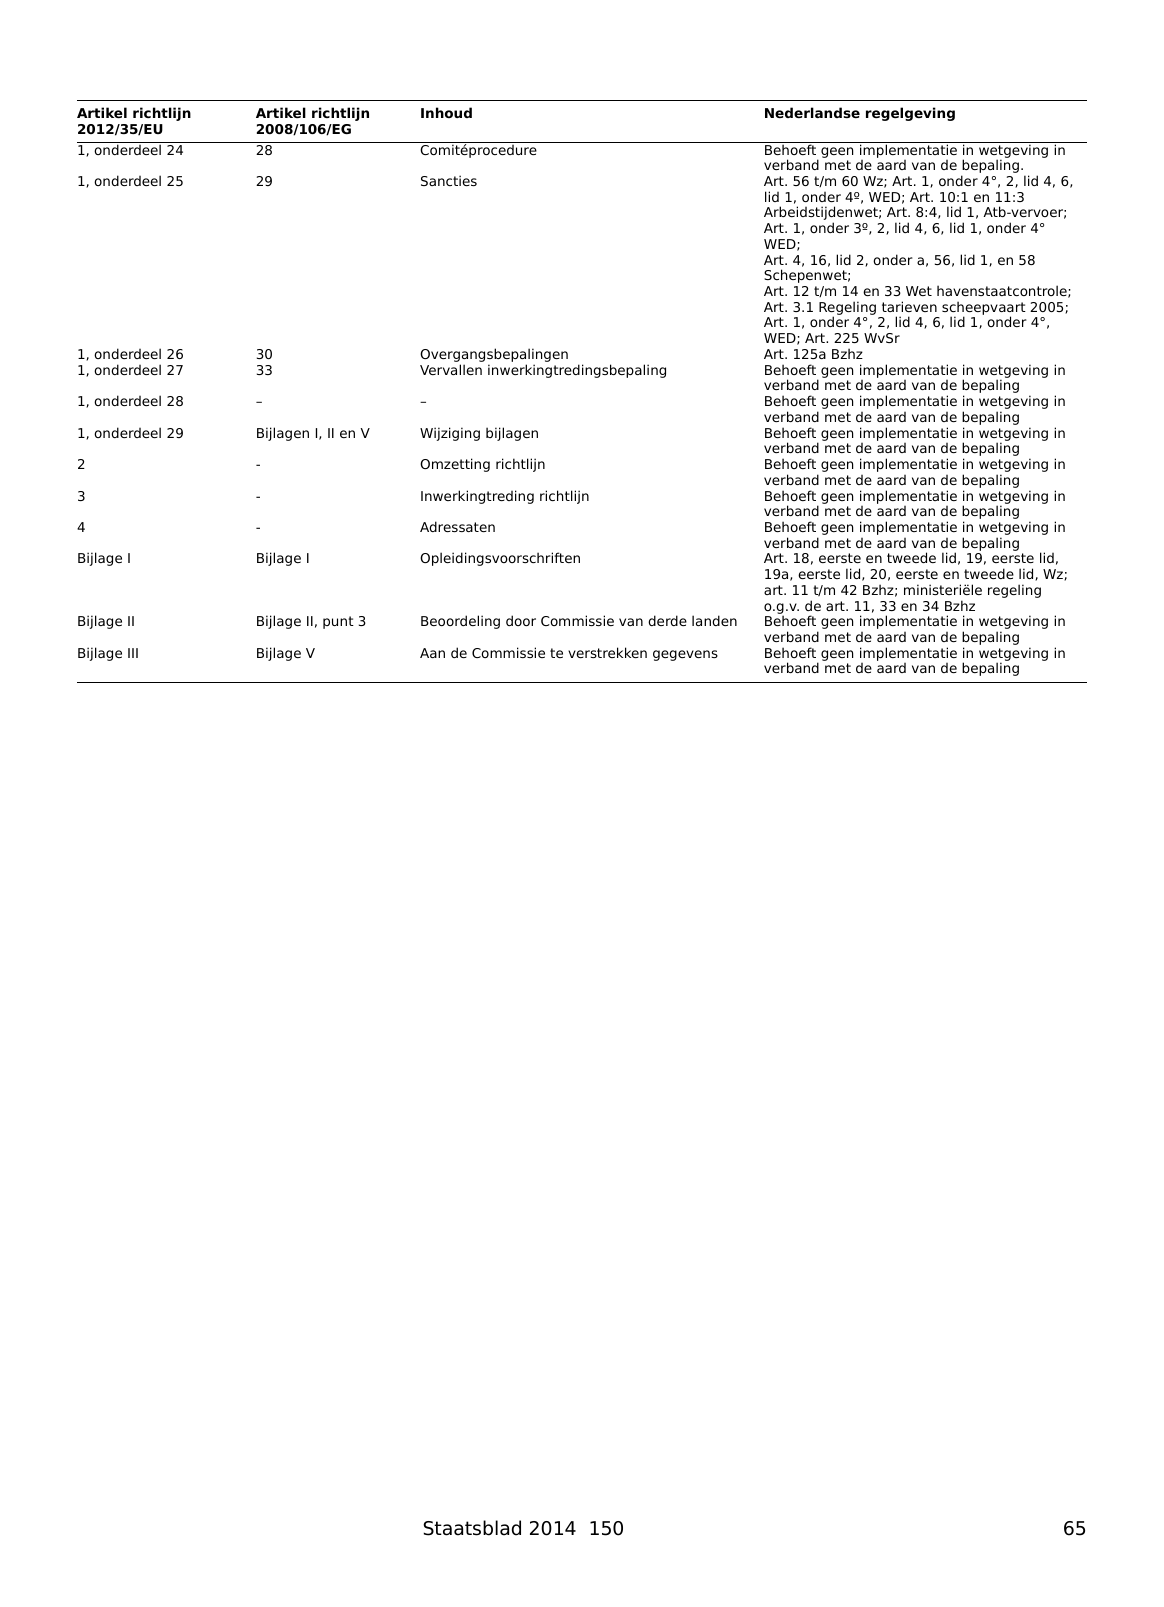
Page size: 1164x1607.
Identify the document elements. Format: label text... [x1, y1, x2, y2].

table_cell Sancties [414, 174, 758, 347]
table_cell Inwerkingtreding richtlijn [414, 488, 758, 520]
table_cell 30 [250, 347, 414, 362]
table_cell Behoeft geen implementatie in wetgeving in verband met de aard van de bepaling [758, 520, 1087, 551]
table_header Artikel richtlijn 2012/35/EU [77, 101, 249, 142]
table_cell Behoeft geen implementatie in wetgeving in verband met de aard van de bepaling [758, 363, 1087, 394]
table_cell 2 [77, 457, 249, 488]
table_header Artikel richtlijn 2008/106/EG [250, 101, 414, 142]
table_cell 3 [77, 488, 249, 520]
table_cell Bijlage I [250, 551, 414, 614]
table_cell Behoeft geen implementatie in wetgeving in verband met de aard van de bepaling [758, 488, 1087, 520]
table_cell Overgangsbepalingen [414, 347, 758, 362]
table_cell Behoeft geen implementatie in wetgeving in verband met de aard van de bepaling. [758, 143, 1087, 174]
table_cell 1, onderdeel 29 [77, 425, 249, 457]
table_cell - [250, 457, 414, 488]
table_cell Art. 18, eerste en tweede lid, 19, eerste lid, 19a, eerste lid, 20, eerste en tweede lid, Wz; art. 11 t/m 42 Bzhz; ministeriële regeling o.g.v. de art. 11, 33 en 34 Bzhz [758, 551, 1087, 614]
table_cell 33 [250, 363, 414, 394]
table_cell Behoeft geen implementatie in wetgeving in verband met de aard van de bepaling [758, 646, 1087, 682]
table_cell Vervallen inwerkingtredingsbepaling [414, 363, 758, 394]
table_cell Omzetting richtlijn [414, 457, 758, 488]
table_cell - [250, 488, 414, 520]
table_cell Bijlage I [77, 551, 249, 614]
table_cell Adressaten [414, 520, 758, 551]
table_cell Behoeft geen implementatie in wetgeving in verband met de aard van de bepaling [758, 425, 1087, 457]
table_cell Opleidingsvoorschriften [414, 551, 758, 614]
table_header Inhoud [414, 101, 758, 142]
table_cell - [250, 520, 414, 551]
table_cell – [250, 394, 414, 425]
table_cell Wijziging bijlagen [414, 425, 758, 457]
table_cell Aan de Commissie te verstrekken gegevens [414, 646, 758, 682]
table_cell 1, onderdeel 27 [77, 363, 249, 394]
table_cell Behoeft geen implementatie in wetgeving in verband met de aard van de bepaling [758, 457, 1087, 488]
table_cell – [414, 394, 758, 425]
table_header Nederlandse regelgeving [758, 101, 1087, 142]
table_cell 1, onderdeel 26 [77, 347, 249, 362]
table_cell Beoordeling door Commissie van derde landen [414, 614, 758, 646]
table_cell 4 [77, 520, 249, 551]
table_cell Bijlagen I, II en V [250, 425, 414, 457]
table_cell Art. 56 t/m 60 Wz; Art. 1, onder 4°, 2, lid 4, 6, lid 1, onder 4º, WED; Art. 10:1 en 11:3 Arbeidstijdenwet; Art. 8:4, lid 1, Atb-vervoer; Art. 1, onder 3º, 2, lid 4, 6, lid 1, onder 4° WED; Art. 4, 16, lid 2, onder a, 56, lid 1, en 58 Schepenwet; Art. 12 t/m 14 en 33 Wet havenstaatcontrole; Art. 3.1 Regeling tarieven scheepvaart 2005; Art. 1, onder 4°, 2, lid 4, 6, lid 1, onder 4°, WED; Art. 225 WvSr [758, 174, 1087, 347]
table_cell Behoeft geen implementatie in wetgeving in verband met de aard van de bepaling [758, 614, 1087, 646]
table_cell Comitéprocedure [414, 143, 758, 174]
table_cell 1, onderdeel 25 [77, 174, 249, 347]
table_cell 29 [250, 174, 414, 347]
table_cell Bijlage II [77, 614, 249, 646]
table_cell Bijlage II, punt 3 [250, 614, 414, 646]
table_cell Art. 125a Bzhz [758, 347, 1087, 362]
table_cell 1, onderdeel 28 [77, 394, 249, 425]
table_cell Behoeft geen implementatie in wetgeving in verband met de aard van de bepaling [758, 394, 1087, 425]
table_cell Bijlage V [250, 646, 414, 682]
table_cell 1, onderdeel 24 [77, 143, 249, 174]
table_cell 28 [250, 143, 414, 174]
table_cell Bijlage III [77, 646, 249, 682]
